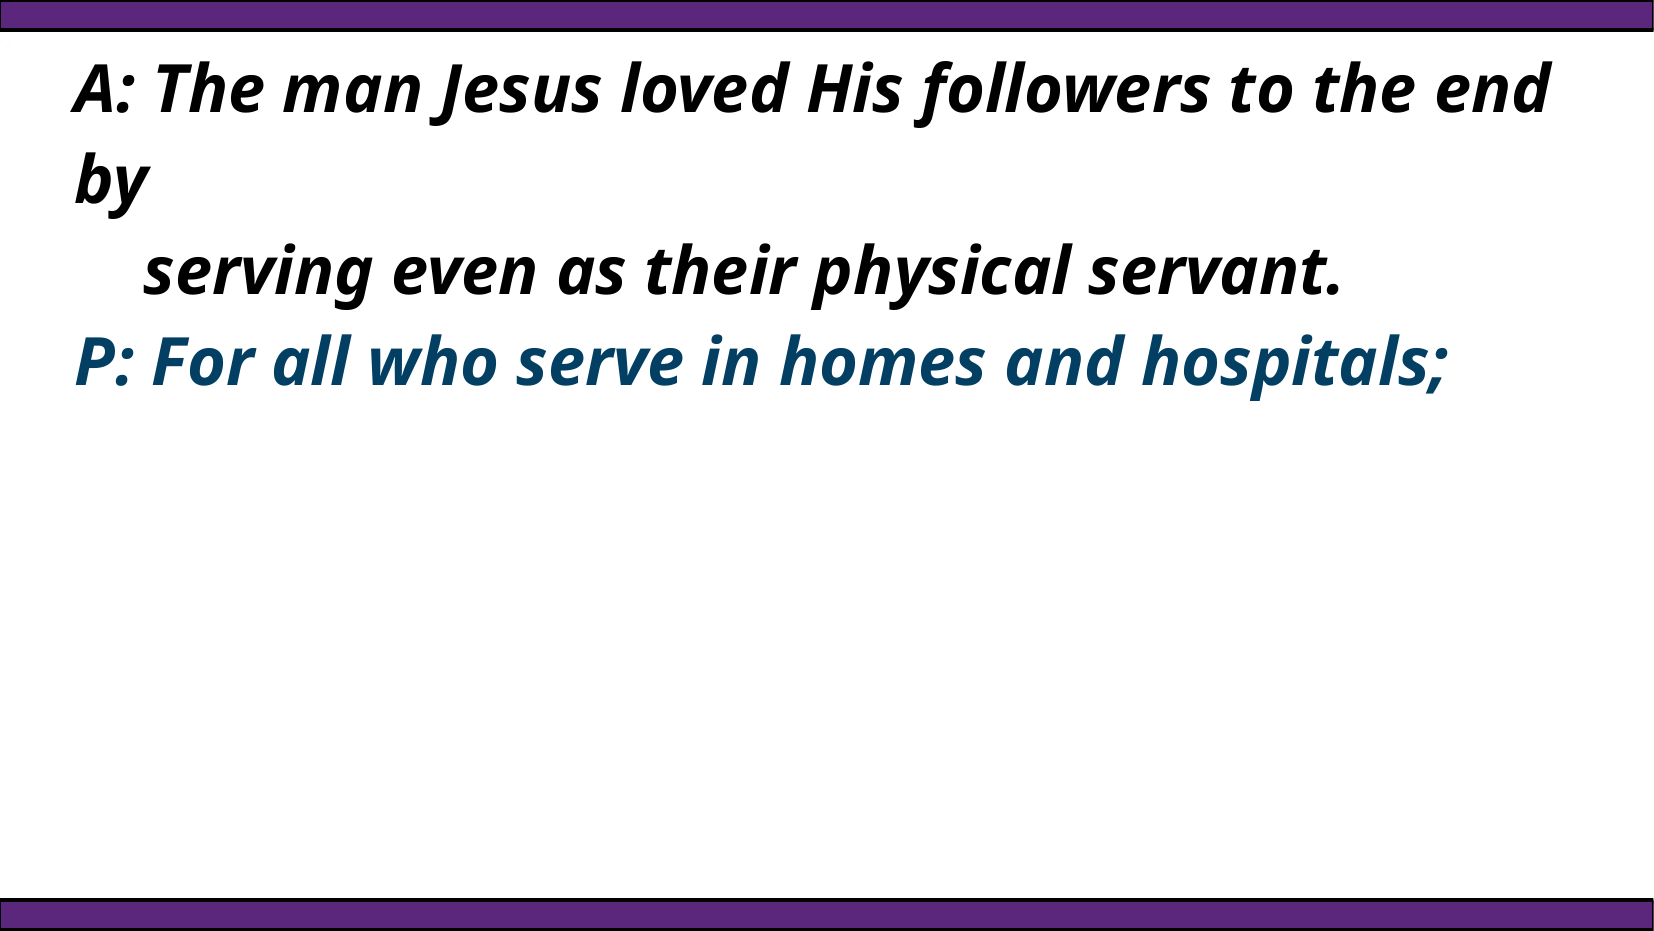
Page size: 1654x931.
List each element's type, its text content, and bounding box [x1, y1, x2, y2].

text_box [0, 0, 1654, 31]
text_box [0, 900, 1654, 931]
text_box A: The man Jesus loved His followers to the end by serving even as their physical servant. P: For all who serve in homes and hospitals; [60, 34, 1606, 316]
text_box [105, 316, 1531, 348]
picture [0, 31, 1654, 900]
